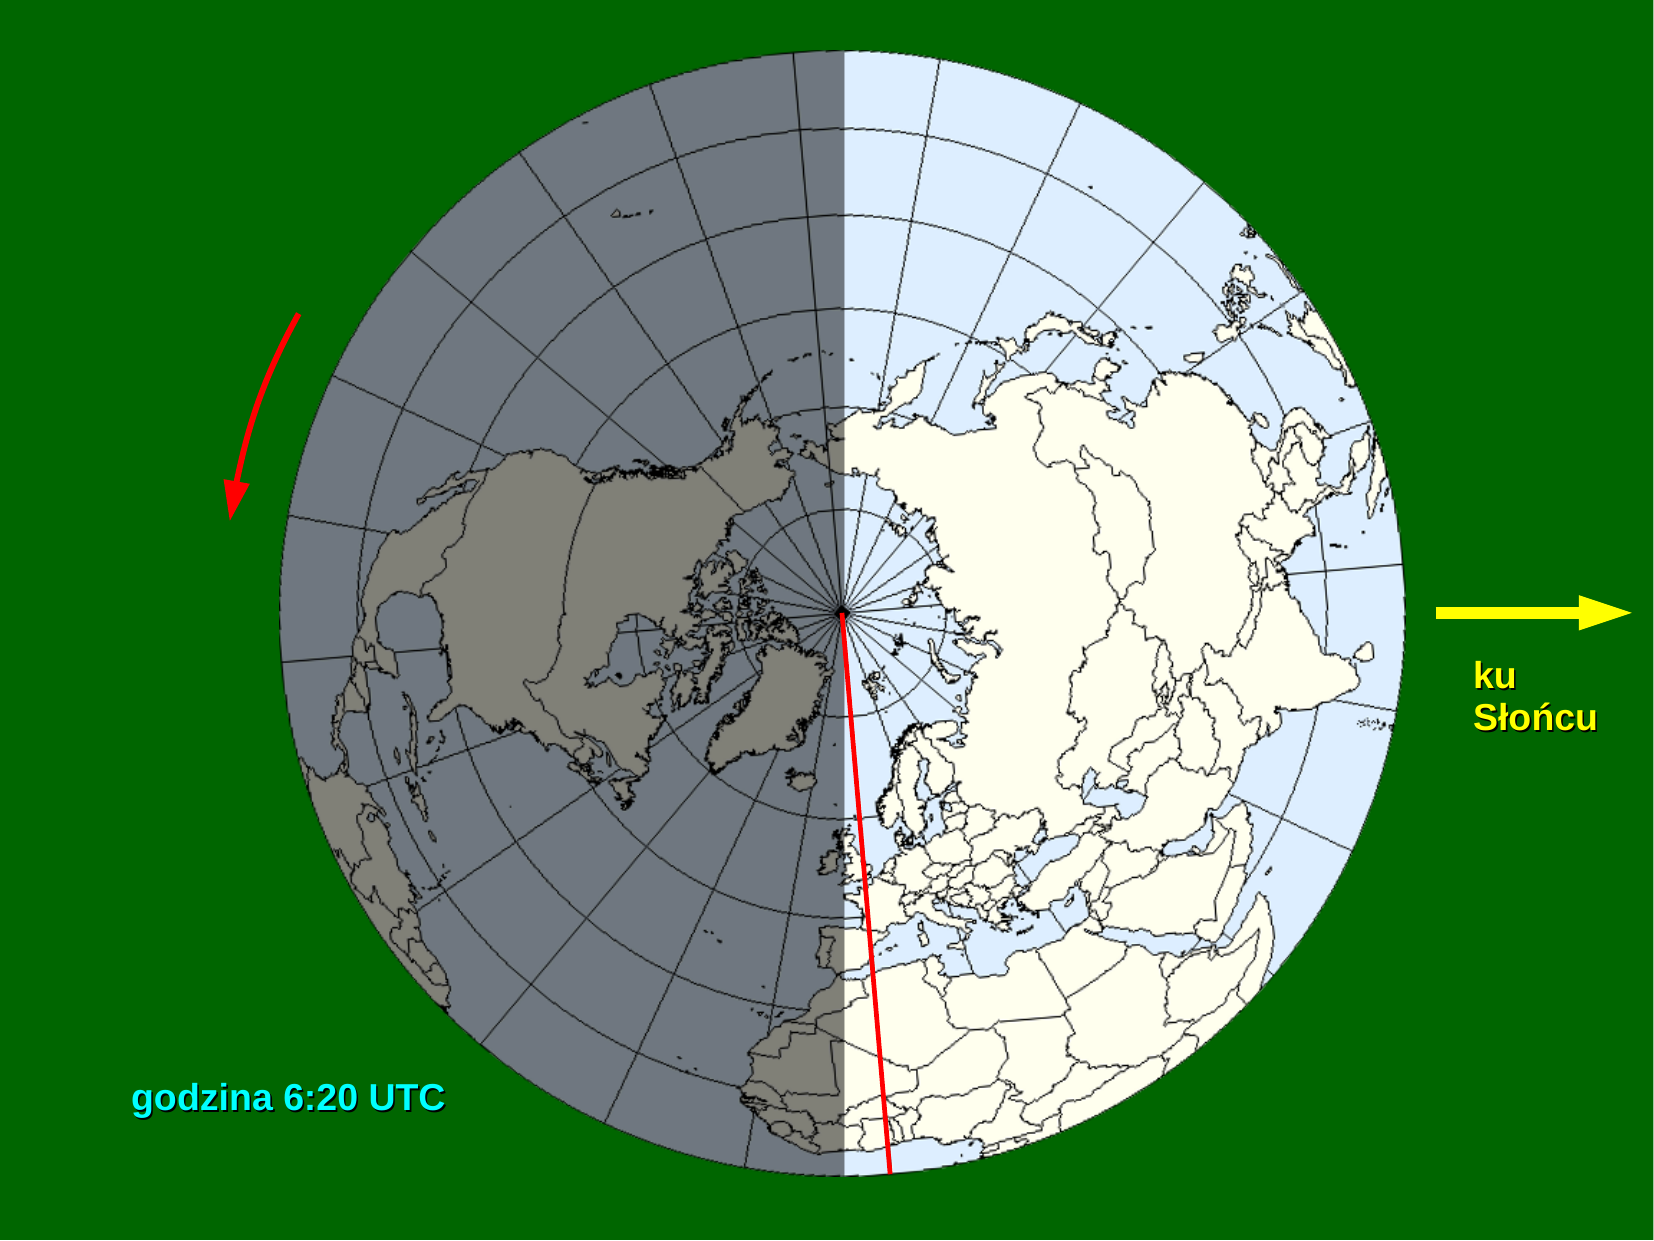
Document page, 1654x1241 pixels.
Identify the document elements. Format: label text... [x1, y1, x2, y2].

picture [279, 50, 1406, 1177]
text_box godzina 6:20 UTC [116, 1069, 461, 1127]
text_box ku Słońcu [1458, 647, 1614, 747]
